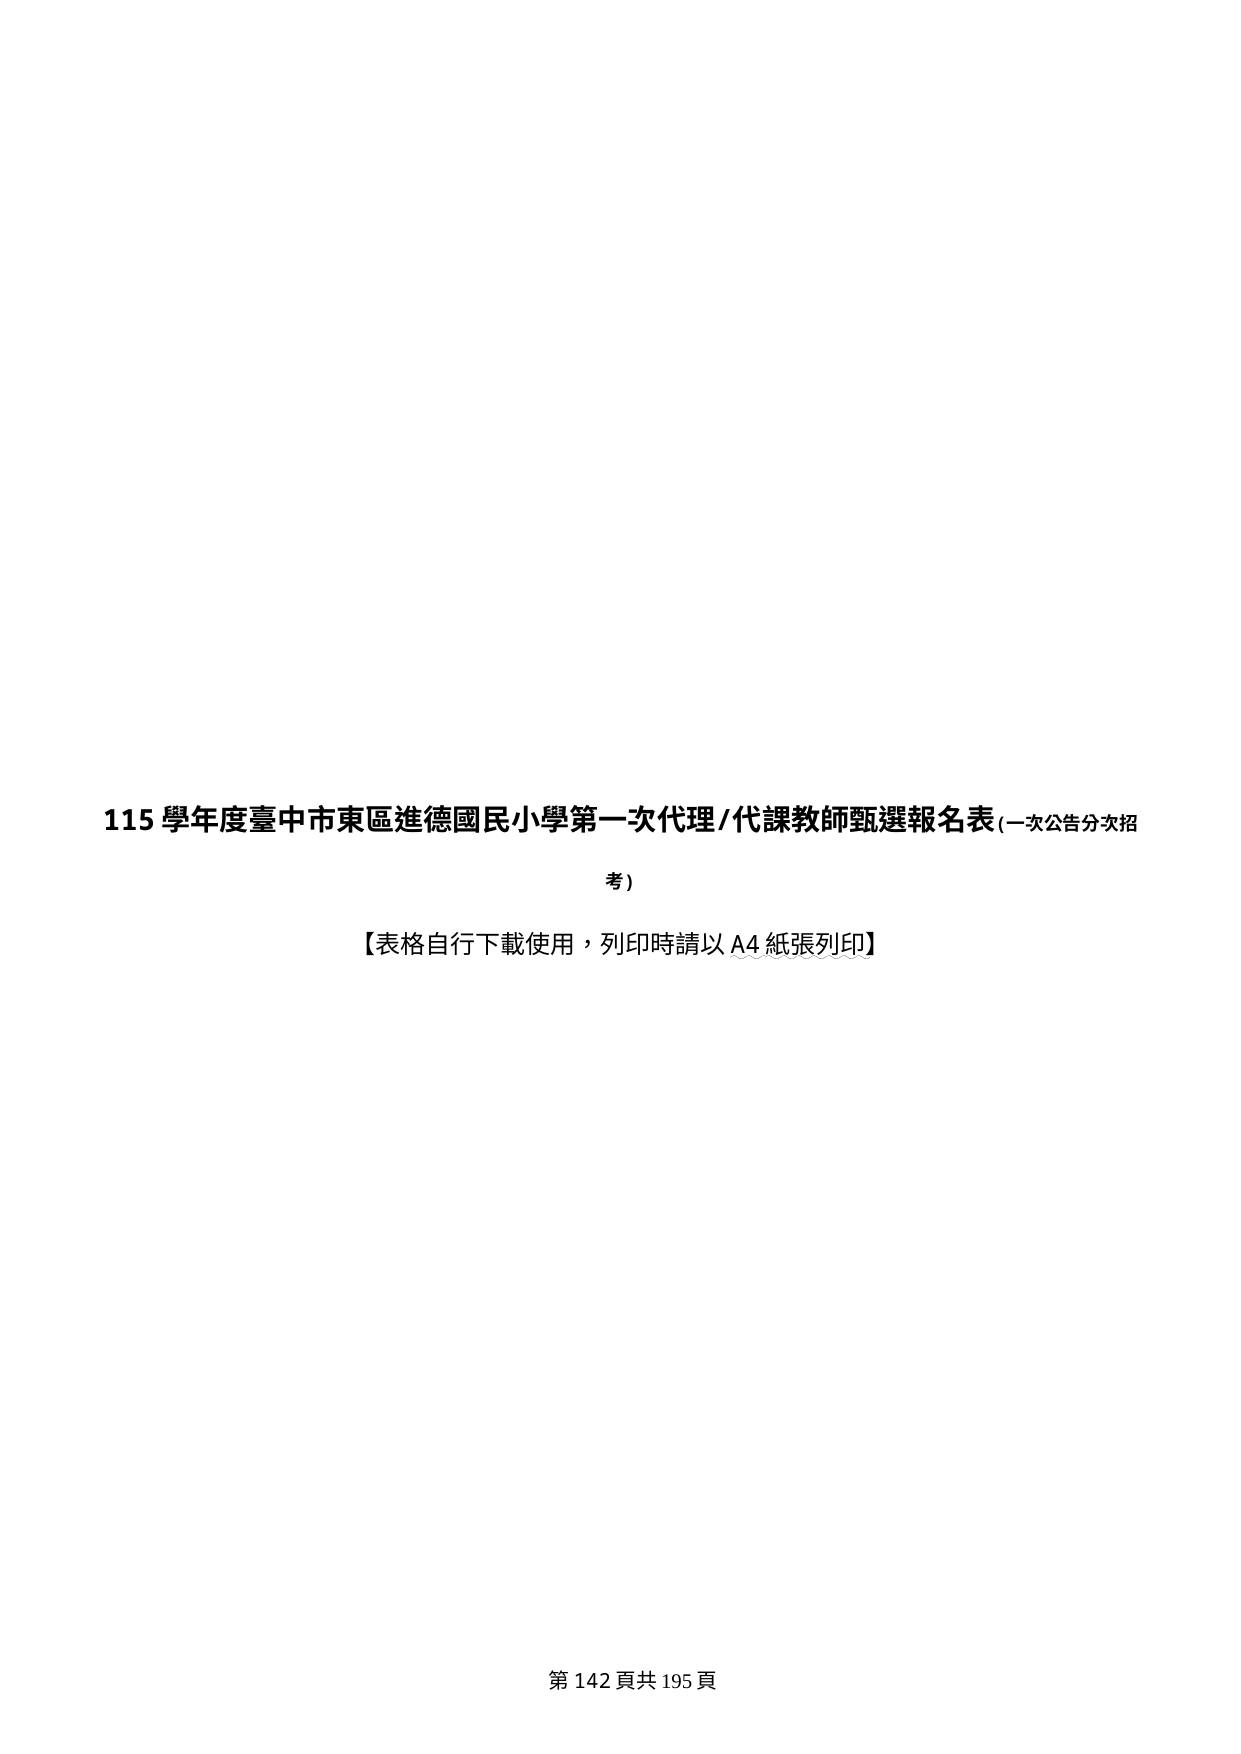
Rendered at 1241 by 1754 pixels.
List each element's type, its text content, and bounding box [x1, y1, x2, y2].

text 【表格自行下載使用，列印時請以A4紙張列印】 [89, 901, 1152, 963]
text 115學年度臺中市東區進德國民小學第一次代理/代課教師甄選報名表(一次公告分次招考) [89, 776, 1152, 901]
